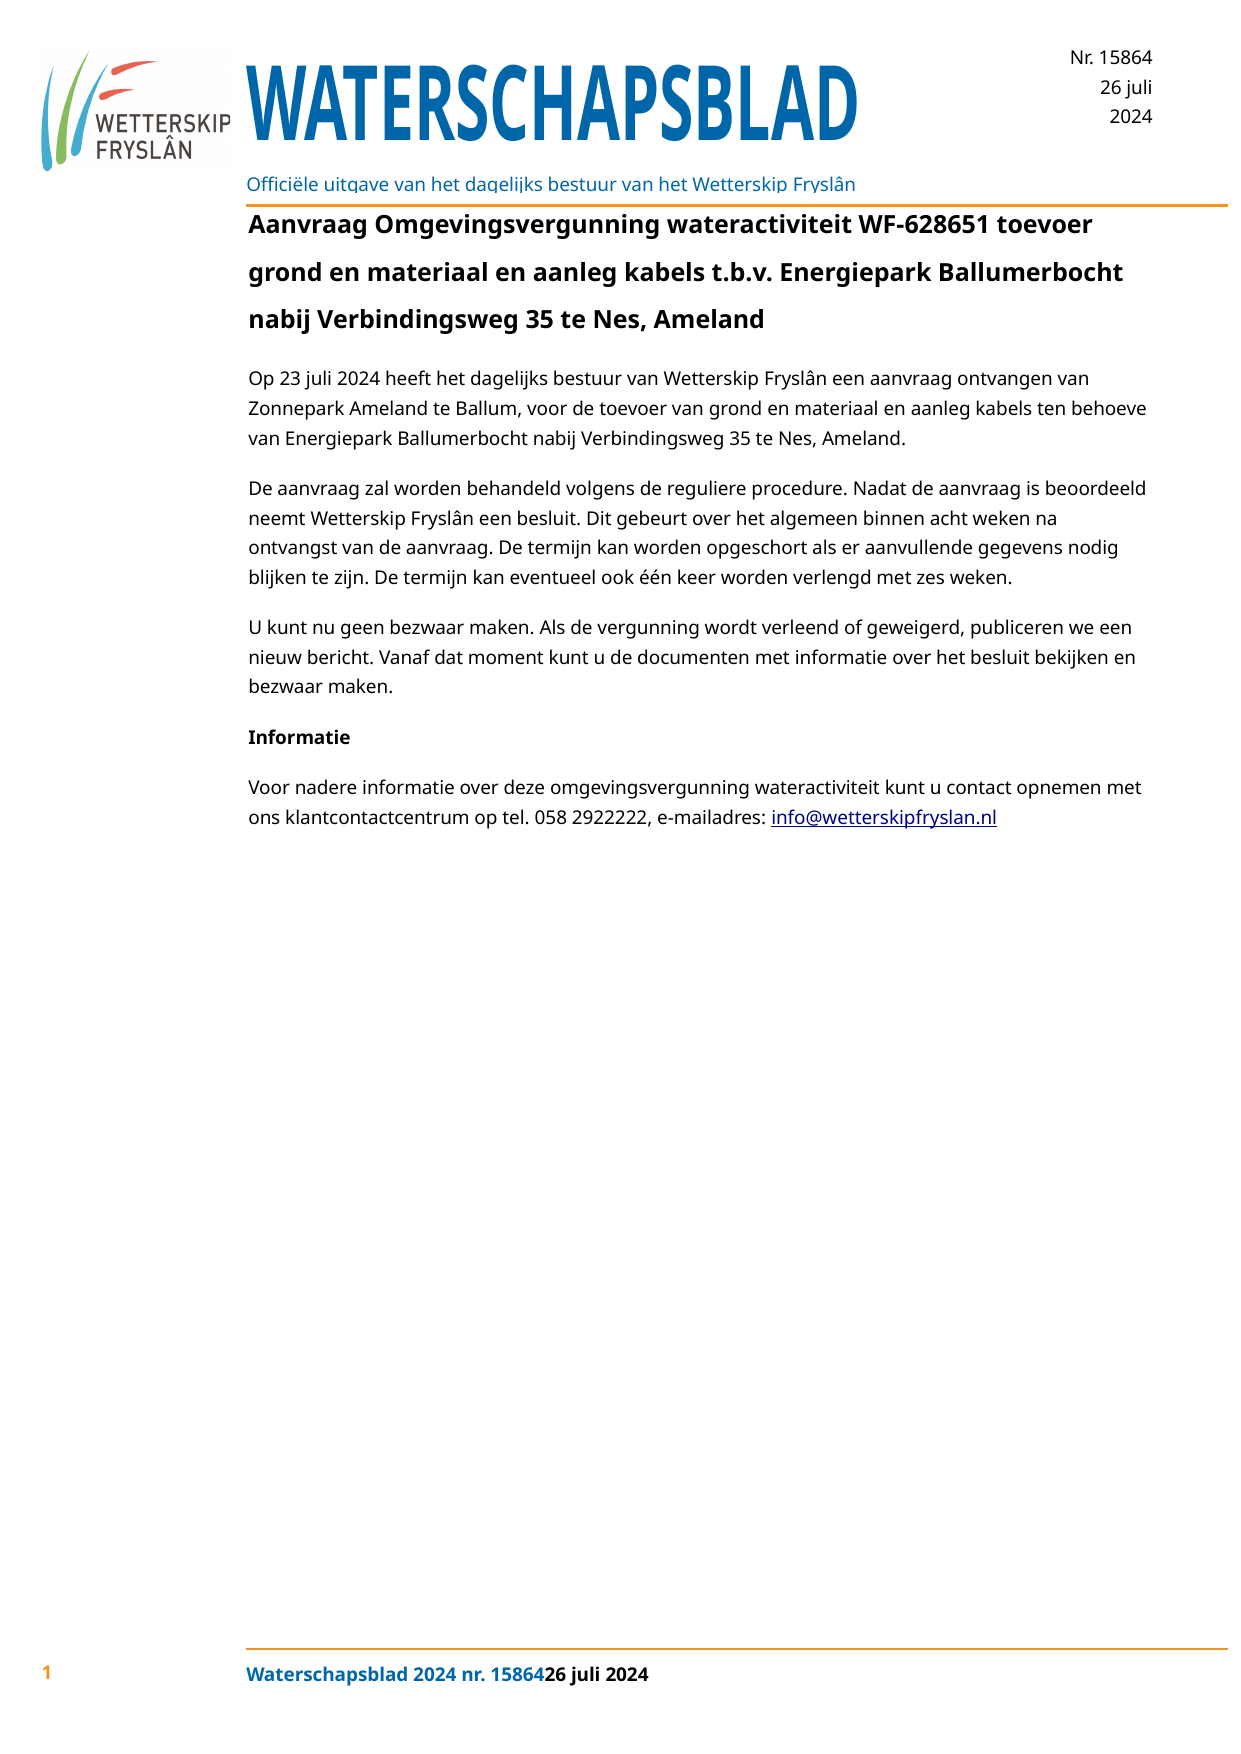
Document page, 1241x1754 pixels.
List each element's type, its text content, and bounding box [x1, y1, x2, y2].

text Voor nadere informatie over deze omgevingsvergunning wateractiviteit kunt u contact opnemen met ons klantcontactcentrum op tel. 058 2922222, e-mailadres: info@wetterskipfryslan.nl [248, 774, 1152, 829]
picture [41, 47, 231, 172]
text Op 23 juli 2024 heeft het dagelijks bestuur van Wetterskip Fryslân een aanvraag ontvangen van Zonnepark Ameland te Ballum, voor de toevoer van grond en materiaal en aanleg kabels ten behoeve van Energiepark Ballumerbocht nabij Verbindingsweg 35 te Nes, Ameland. [248, 366, 1152, 450]
text U kunt nu geen bezwaar maken. Als de vergunning wordt verleend of geweigerd, publiceren we een nieuw bericht. Vanaf dat moment kunt u de documenten met informatie over het besluit bekijken en bezwaar maken. [248, 614, 1152, 699]
text De aanvraag zal worden behandeld volgens de reguliere procedure. Nadat de aanvraag is beoordeeld neemt Wetterskip Fryslân een besluit. Dit gebeurt over het algemeen binnen acht weken na ontvangst van de aanvraag. De termijn kan worden opgeschort als er aanvullende gegevens nodig blijken te zijn. De termijn kan eventueel ook één keer worden verlengd met zes weken. [248, 475, 1152, 589]
text Informatie [248, 724, 1152, 749]
text Aanvraag Omgevingsvergunning wateractiviteit WF-628651 toevoer grond en materiaal en aanleg kabels t.b.v. Energiepark Ballumerbocht nabij Verbindingsweg 35 te Nes, Ameland [248, 207, 1152, 336]
